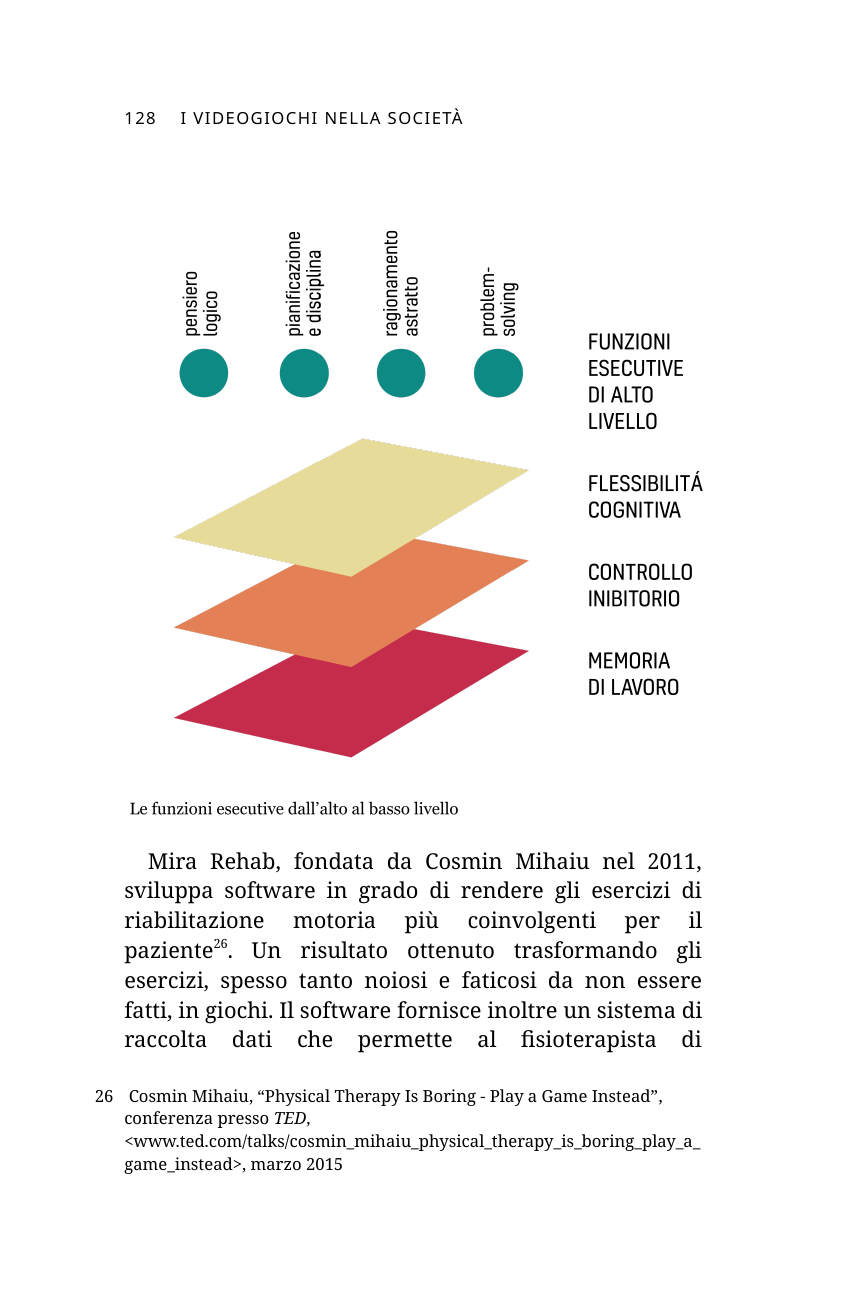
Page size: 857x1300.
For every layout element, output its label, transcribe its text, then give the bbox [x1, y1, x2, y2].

text Mira Rehab, fondata da Cosmin Mihaiu nel 2011, sviluppa software in grado di rendere gli esercizi di riabilitazione motoria più coinvolgenti per il paziente. Un risultato ottenuto trasformando gli esercizi, spesso tanto noiosi e faticosi da non essere fatti, in giochi. Il software fornisce inoltre un sistema di raccolta dati che permette al fisioterapista di [124, 188, 703, 1054]
picture [126, 196, 706, 846]
text Cosmin Mihaiu, “Physical Therapy Is Boring - Play a Game Instead”, conferenza presso TED, <www.ted.com/talks/cosmin_mihaiu_physical_therapy_is_boring_play_a_game_instead>, marzo 2015 [94, 1084, 703, 1175]
